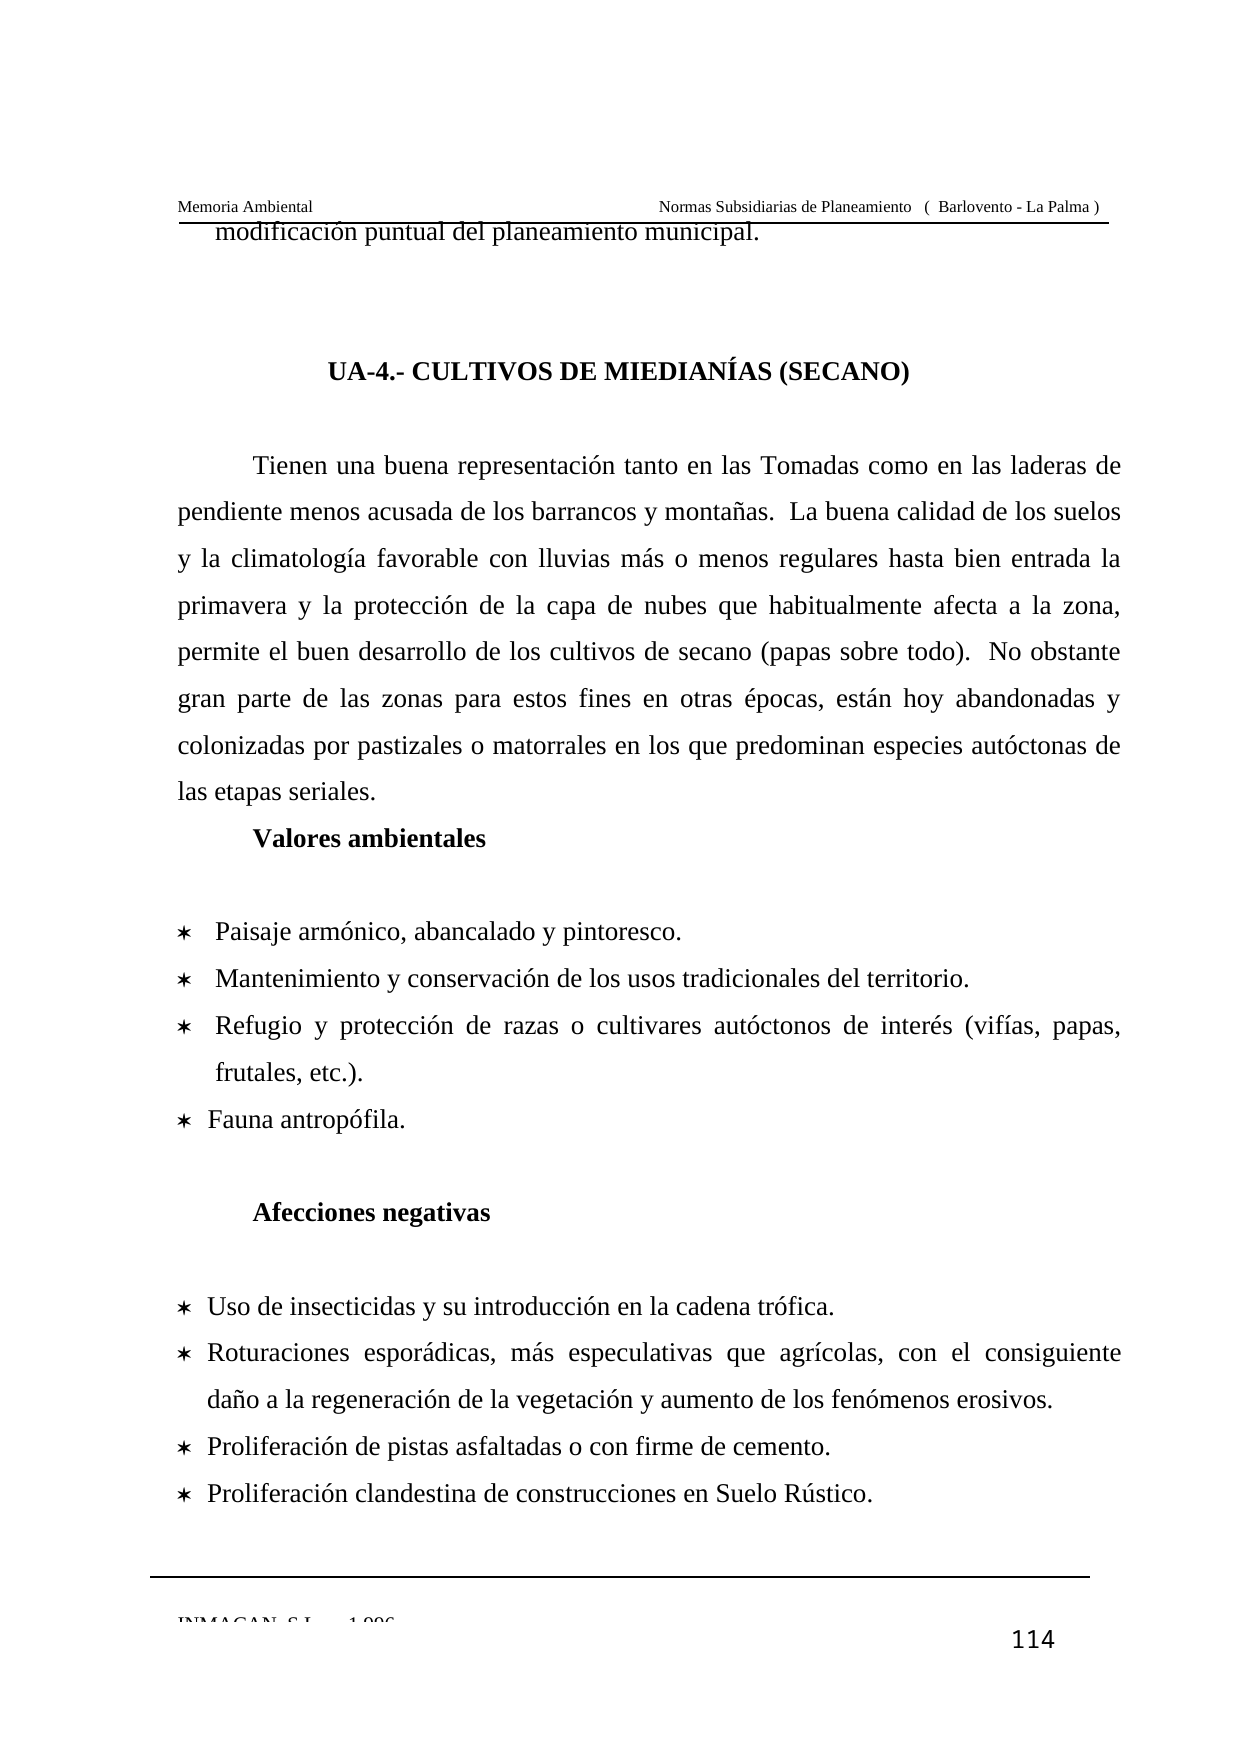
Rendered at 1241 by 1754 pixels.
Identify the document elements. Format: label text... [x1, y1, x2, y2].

list Proliferación de pistas asfaltadas o con firme de cemento. [177, 1430, 1122, 1461]
list Proliferación clandestina de construcciones en Suelo Rústico. [177, 1477, 1122, 1508]
list Refugio y protección de razas o cultivares autóctonos de interés (vifías, papas, frutales, etc.). [177, 1009, 1122, 1087]
text Tienen una buena representación tanto en las Tomadas como en las laderas de pendiente menos acusada de los barrancos y montañas. La buena calidad de los suelos y la climatología favorable con lluvias más o menos regulares hasta bien entrada la primavera y la protección de la capa de nubes que habitualmente afecta a la zona, permite el buen desarrollo de los cultivos de secano (papas sobre todo). No obstante gran parte de las zonas para estos fines en otras épocas, están hoy abandonadas y colonizadas por pastizales o matorrales en los que predominan especies autóctonas de las etapas seriales. [177, 449, 1122, 807]
list Uso de insecticidas y su introducción en la cadena trófica. [177, 1289, 1122, 1321]
list Fauna antropófila. [177, 1103, 1122, 1134]
text Valores ambientales [252, 822, 1122, 853]
list Roturaciones esporádicas, más especulativas que agrícolas, con el consiguiente daño a la regeneración de la vegetación y aumento de los fenómenos erosivos. [177, 1336, 1122, 1414]
list Paisaje armónico, abancalado y pintoresco. [177, 916, 1122, 947]
list Mantenimiento y conservación de los usos tradicionales del territorio. [177, 962, 1122, 994]
text Afecciones negativas [252, 1196, 1122, 1227]
text UA-4.- CULTIVOS DE MIEDIANÍAS (SECANO) [327, 356, 1122, 387]
list modificación puntual del planeamiento municipal. [177, 216, 1122, 247]
